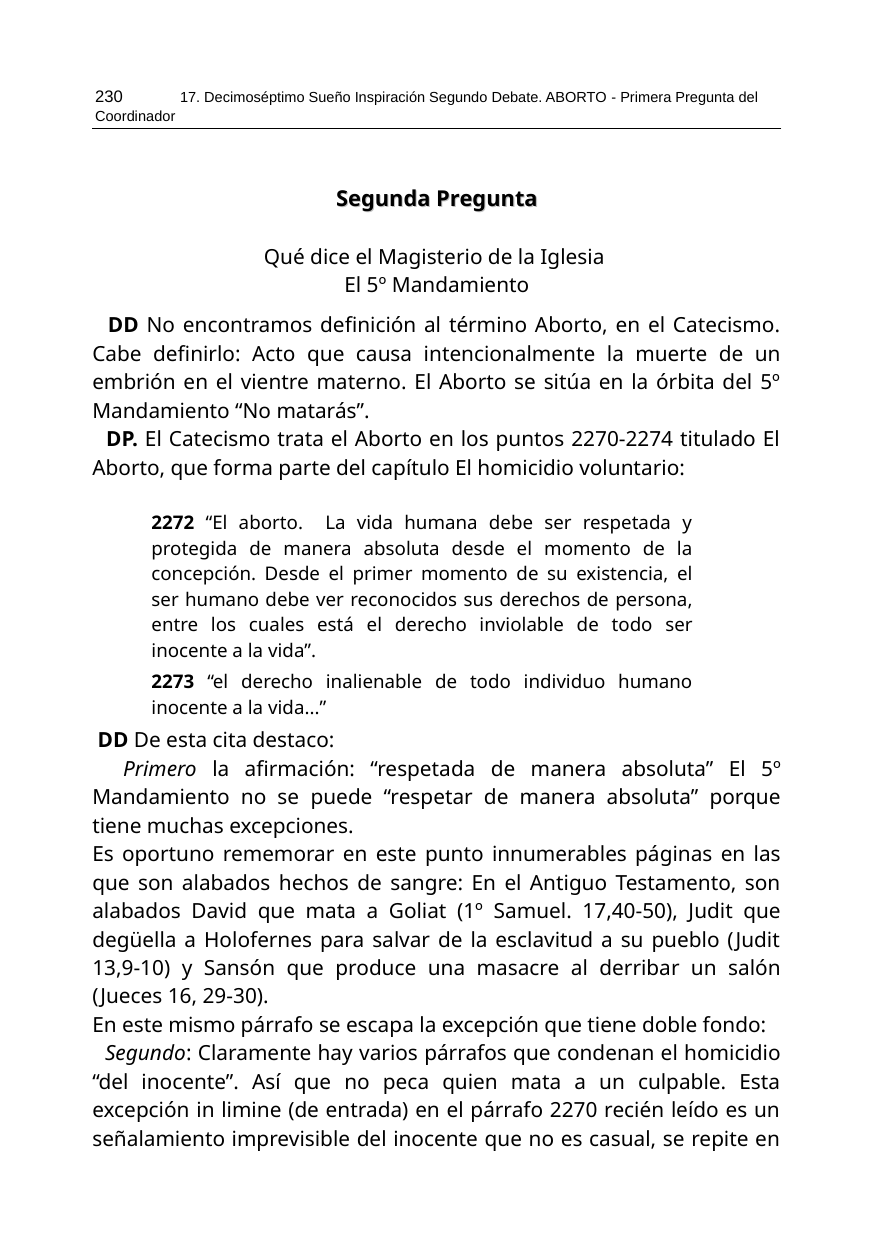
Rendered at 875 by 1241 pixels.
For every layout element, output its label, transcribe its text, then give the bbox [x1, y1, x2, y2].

text Es oportuno rememorar en este punto innumerables páginas en las que son alabados hechos de sangre: En el Antiguo Testamento, son alabados David que mata a Goliat (1º Samuel. 17,40-50), Judit que degüella a Holofernes para salvar de la esclavitud a su pueblo (Judit 13,9-10) y Sansón que produce una masacre al derribar un salón (Jueces 16, 29-30). [92, 839, 781, 1010]
text DD De esta cita destaco: [92, 726, 781, 754]
text 2272 “El aborto. La vida humana debe ser respetada y protegida de manera absoluta desde el momento de la concepción. Desde el primer momento de su existencia, el ser humano debe ver reconocidos sus derechos de persona, entre los cuales está el derecho inviolable de todo ser inocente a la vida”. [151, 509, 693, 663]
subtitle Qué dice el Magisterio de la Iglesia El 5º Mandamiento [181, 242, 693, 299]
text Primero la afirmación: “respetada de manera absoluta” El 5º Mandamiento no se puede “respetar de manera absoluta” porque tiene muchas excepciones. [92, 754, 781, 839]
text En este mismo párrafo se escapa la excepción que tiene doble fondo: [92, 1010, 781, 1038]
text DP. El Catecismo trata el Aborto en los puntos 2270-2274 titulado El Aborto, que forma parte del capítulo El homicidio voluntario: [92, 424, 781, 481]
subtitle Segunda Pregunta [92, 183, 781, 213]
text DD No encontramos definición al término Aborto, en el Catecismo. Cabe definirlo: Acto que causa intencionalmente la muerte de un embrión en el vientre materno. El Aborto se sitúa en la órbita del 5º Mandamiento “No matarás”. [92, 311, 781, 424]
text Segundo: Claramente hay varios párrafos que condenan el homicidio “del inocente”. Así que no peca quien mata a un culpable. Esta excepción in limine (de entrada) en el párrafo 2270 recién leído es un señalamiento imprevisible del inocente que no es casual, se repite en [92, 1038, 781, 1152]
text 2273 “el derecho inalienable de todo individuo humano inocente a la vida...” [151, 669, 693, 720]
